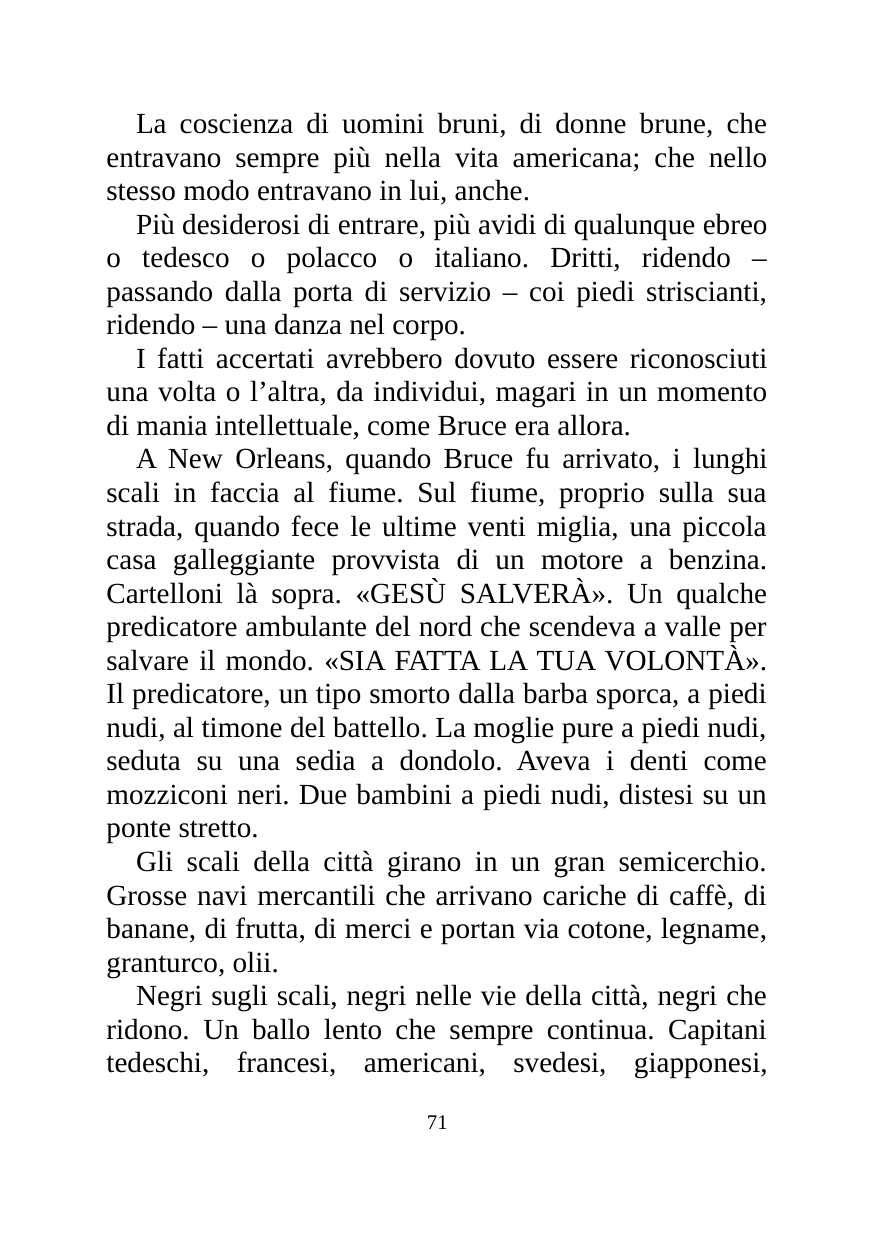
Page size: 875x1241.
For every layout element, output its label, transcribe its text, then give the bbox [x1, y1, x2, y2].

text Negri sugli scali, negri nelle vie della città, negri che ridono. Un ballo lento che sempre continua. Capitani tedeschi, francesi, americani, svedesi, giapponesi, [106, 978, 768, 1079]
text Più desiderosi di entrare, più avidi di qualunque ebreo o tedesco o polacco o italiano. Dritti, ridendo – passando dalla porta di servizio – coi piedi striscianti, ridendo – una danza nel corpo. [106, 207, 768, 341]
text I fatti accertati avrebbero dovuto essere riconosciuti una volta o l’altra, da individui, magari in un momento di mania intellettuale, come Bruce era allora. [106, 341, 768, 442]
text Gli scali della città girano in un gran semicerchio. Grosse navi mercantili che arrivano cariche di caffè, di banane, di frutta, di merci e portan via cotone, legname, granturco, olii. [106, 844, 768, 978]
text A New Orleans, quando Bruce fu arrivato, i lunghi scali in faccia al fiume. Sul fiume, proprio sulla sua strada, quando fece le ultime venti miglia, una piccola casa galleggiante provvista di un motore a benzina. Cartelloni là sopra. «GESÙ SALVERÀ». Un qualche predicatore ambulante del nord che scendeva a valle per salvare il mondo. «SIA FATTA LA TUA VOLONTÀ». Il predicatore, un tipo smorto dalla barba sporca, a piedi nudi, al timone del battello. La moglie pure a piedi nudi, seduta su una sedia a dondolo. Aveva i denti come mozziconi neri. Due bambini a piedi nudi, distesi su un ponte stretto. [106, 442, 768, 844]
text La coscienza di uomini bruni, di donne brune, che entravano sempre più nella vita americana; che nello stesso modo entravano in lui, anche. [106, 106, 768, 207]
